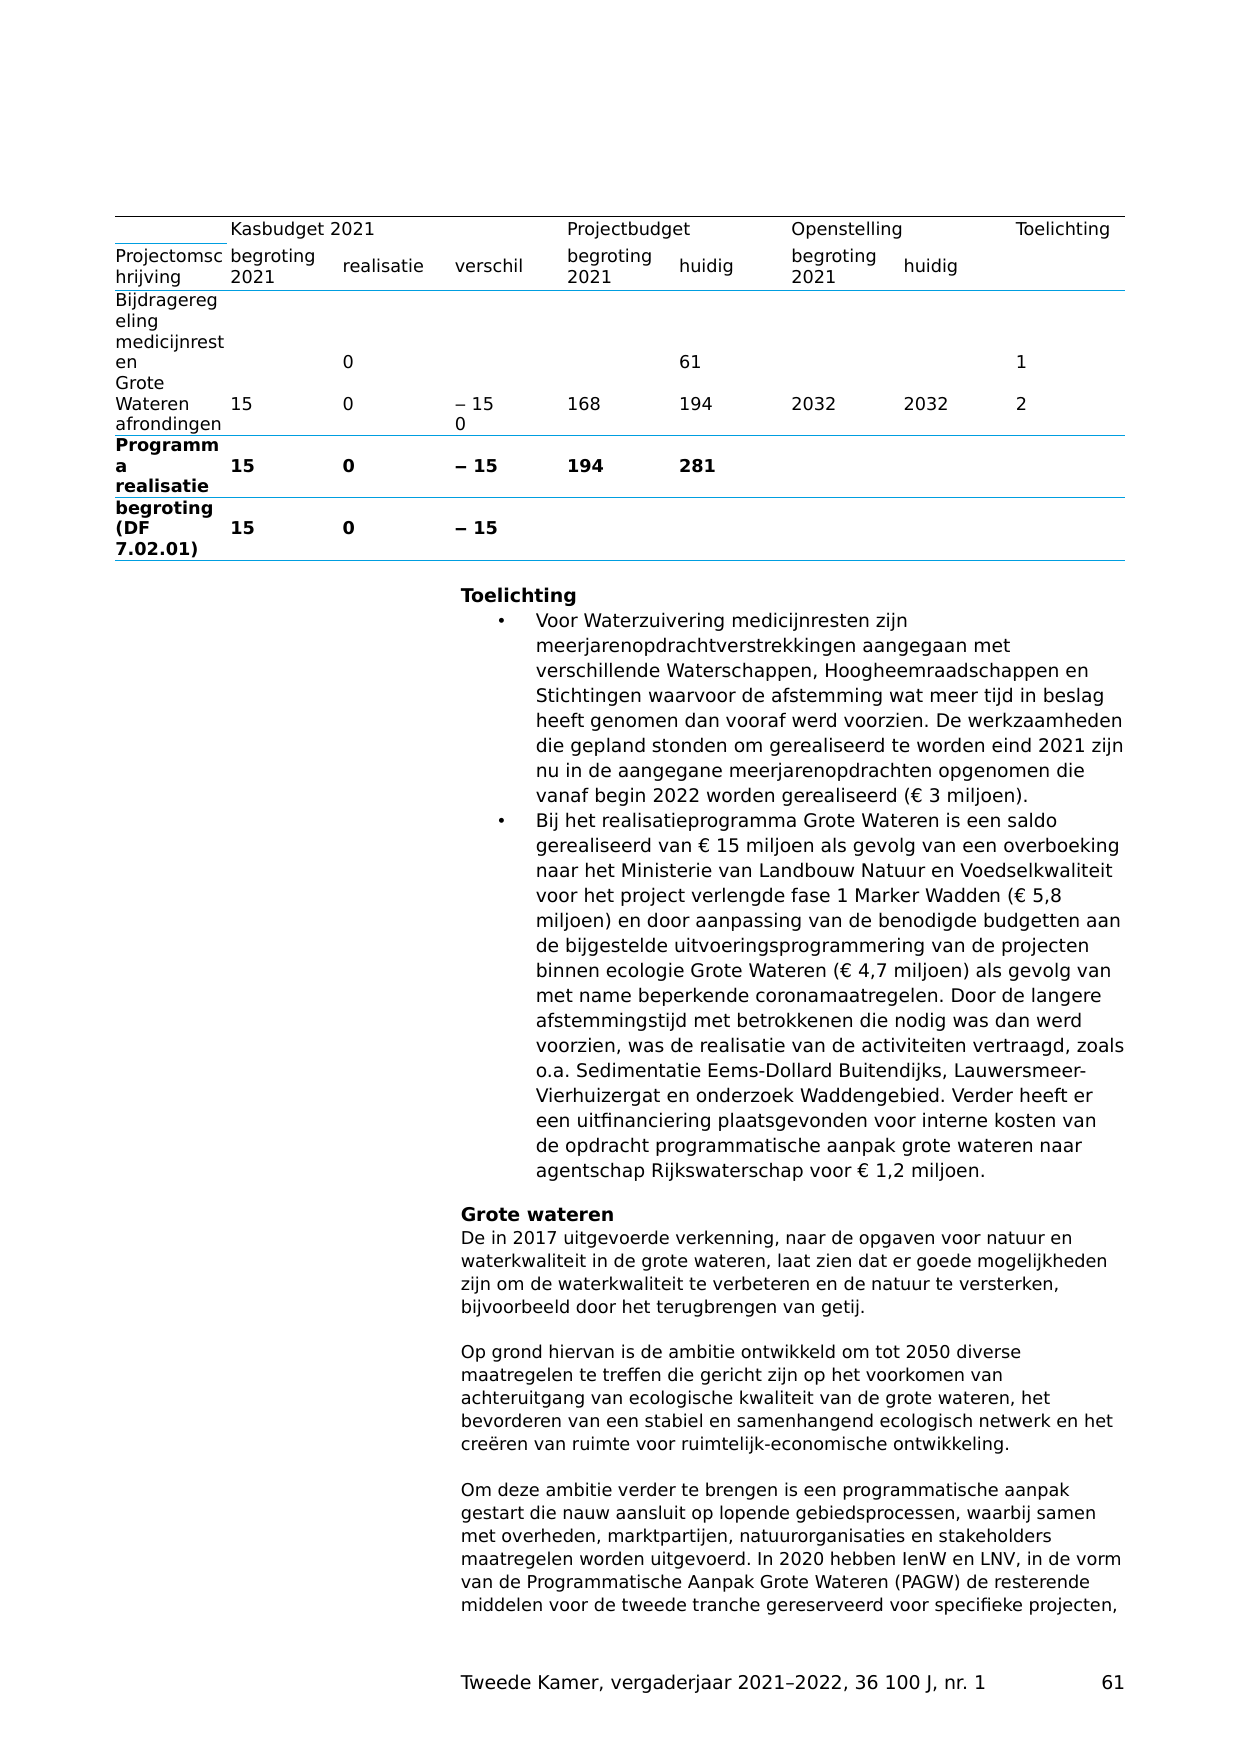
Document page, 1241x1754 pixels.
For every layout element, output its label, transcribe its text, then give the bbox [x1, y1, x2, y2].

table_cell realisatie [340, 243, 452, 290]
table_cell 0 [340, 291, 452, 373]
table_cell 2032 [788, 373, 900, 414]
table_cell 2032 [900, 373, 1013, 414]
table_cell [340, 414, 452, 435]
table_cell [564, 291, 676, 373]
table_cell begroting 2021 [788, 243, 900, 290]
table_cell 2 [1013, 373, 1125, 414]
table_cell [676, 498, 788, 559]
table_cell Projectbudget [564, 217, 788, 243]
table_cell [788, 291, 900, 373]
table_cell [788, 498, 900, 559]
table_cell Grote Wateren [115, 373, 227, 414]
table_cell ‒ 15 [452, 498, 564, 559]
table_cell [1013, 436, 1125, 497]
table_cell ‒ 15 [452, 436, 564, 497]
table_cell 15 [227, 436, 339, 497]
list Bij het realisatieprogramma Grote Wateren is een saldo gerealiseerd van € 15 miljoen als gevolg van een overboeking naar het Ministerie van Landbouw Natuur en Voedselkwaliteit voor het project verlengde fase 1 Marker Wadden (€ 5,8 miljoen) en door aanpassing van de benodigde budgetten aan de bijgestelde uitvoeringsprogrammering van de projecten binnen ecologie Grote Wateren (€ 4,7 miljoen) als gevolg van met name beperkende coronamaatregelen. Door de langere afstemmingstijd met betrokkenen die nodig was dan werd voorzien, was de realisatie van de activiteiten vertraagd, zoals o.a. Sedimentatie Eems-Dollard Buitendijks, Lauwersmeer-Vierhuizergat en onderzoek Waddengebied. Verder heeft er een uitfinanciering plaatsgevonden voor interne kosten van de opdracht programmatische aanpak grote wateren naar agentschap Rijkswaterschap voor € 1,2 miljoen. [498, 807, 1125, 1182]
table_cell 0 [340, 498, 452, 559]
table_cell Projectomschrijving [115, 244, 227, 290]
table_cell ‒ 15 [452, 373, 564, 414]
table_cell begroting 2021 [564, 243, 676, 290]
table_cell [900, 291, 1013, 373]
table_cell [900, 414, 1013, 435]
table_cell [227, 414, 339, 435]
table_cell 281 [676, 436, 788, 497]
table_cell [564, 414, 676, 435]
table_cell [227, 291, 339, 373]
text Om deze ambitie verder te brengen is een programmatische aanpak gestart die nauw aansluit op lopende gebiedsprocessen, waarbij samen met overheden, marktpartijen, natuurorganisaties en stakeholders maatregelen worden uitgevoerd. In 2020 hebben IenW en LNV, in de vorm van de Programmatische Aanpak Grote Wateren (PAGW) de resterende middelen voor de tweede tranche gereserveerd voor specifieke projecten, [461, 1478, 1125, 1616]
table_cell 61 [676, 291, 788, 373]
table_cell Kasbudget 2021 [227, 217, 564, 243]
table_cell [1013, 498, 1125, 559]
table_cell 194 [676, 373, 788, 414]
table_cell Programma realisatie [115, 436, 227, 497]
table_cell 15 [227, 498, 339, 559]
table_cell [788, 414, 900, 435]
text Grote wateren [461, 1204, 1125, 1226]
table_cell Openstelling [788, 217, 1013, 243]
table_cell Toelichting [1013, 217, 1125, 243]
table_cell 0 [452, 414, 564, 435]
table_cell [564, 498, 676, 559]
table_cell huidig [676, 243, 788, 290]
table_cell 194 [564, 436, 676, 497]
table_cell verschil [452, 243, 564, 290]
text Op grond hiervan is de ambitie ontwikkeld om tot 2050 diverse maatregelen te treffen die gericht zijn op het voorkomen van achteruitgang van ecologische kwaliteit van de grote wateren, het bevorderen van een stabiel en samenhangend ecologisch netwerk en het creëren van ruimte voor ruimtelijk-economische ontwikkeling. [461, 1341, 1125, 1455]
table_cell 0 [340, 436, 452, 497]
table_cell [900, 436, 1013, 497]
table_cell 0 [340, 373, 452, 414]
table_cell [452, 291, 564, 373]
table_cell 168 [564, 373, 676, 414]
table_cell 1 [1013, 291, 1125, 373]
table_cell begroting (DF 7.02.01) [115, 498, 227, 559]
text De in 2017 uitgevoerde verkenning, naar de opgaven voor natuur en waterkwaliteit in de grote wateren, laat zien dat er goede mogelijkheden zijn om de waterkwaliteit te verbeteren en de natuur te versterken, bijvoorbeeld door het terugbrengen van getij. [461, 1226, 1125, 1318]
table_cell begroting 2021 [227, 243, 339, 290]
table_cell [115, 217, 227, 243]
table_cell 15 [227, 373, 339, 414]
list Voor Waterzuivering medicijnresten zijn meerjarenopdrachtverstrekkingen aangegaan met verschillende Waterschappen, Hoogheemraadschappen en Stichtingen waarvoor de afstemming wat meer tijd in beslag heeft genomen dan vooraf werd voorzien. De werkzaamheden die gepland stonden om gerealiseerd te worden eind 2021 zijn nu in de aangegane meerjarenopdrachten opgenomen die vanaf begin 2022 worden gerealiseerd (€ 3 miljoen). [498, 607, 1125, 807]
text Toelichting [461, 585, 1125, 607]
table_cell [1013, 243, 1125, 290]
table_cell [1013, 414, 1125, 435]
table_header Tabel 28 Projectoverzicht realisatieprogramma (bedragen in € 1 miljoen) [115, 191, 1125, 216]
table_cell [788, 436, 900, 497]
table_cell Bijdrageregeling medicijnresten [115, 291, 227, 373]
table_cell [900, 498, 1013, 559]
table_cell [676, 414, 788, 435]
table_cell huidig [900, 243, 1013, 290]
table_cell afrondingen [115, 414, 227, 435]
